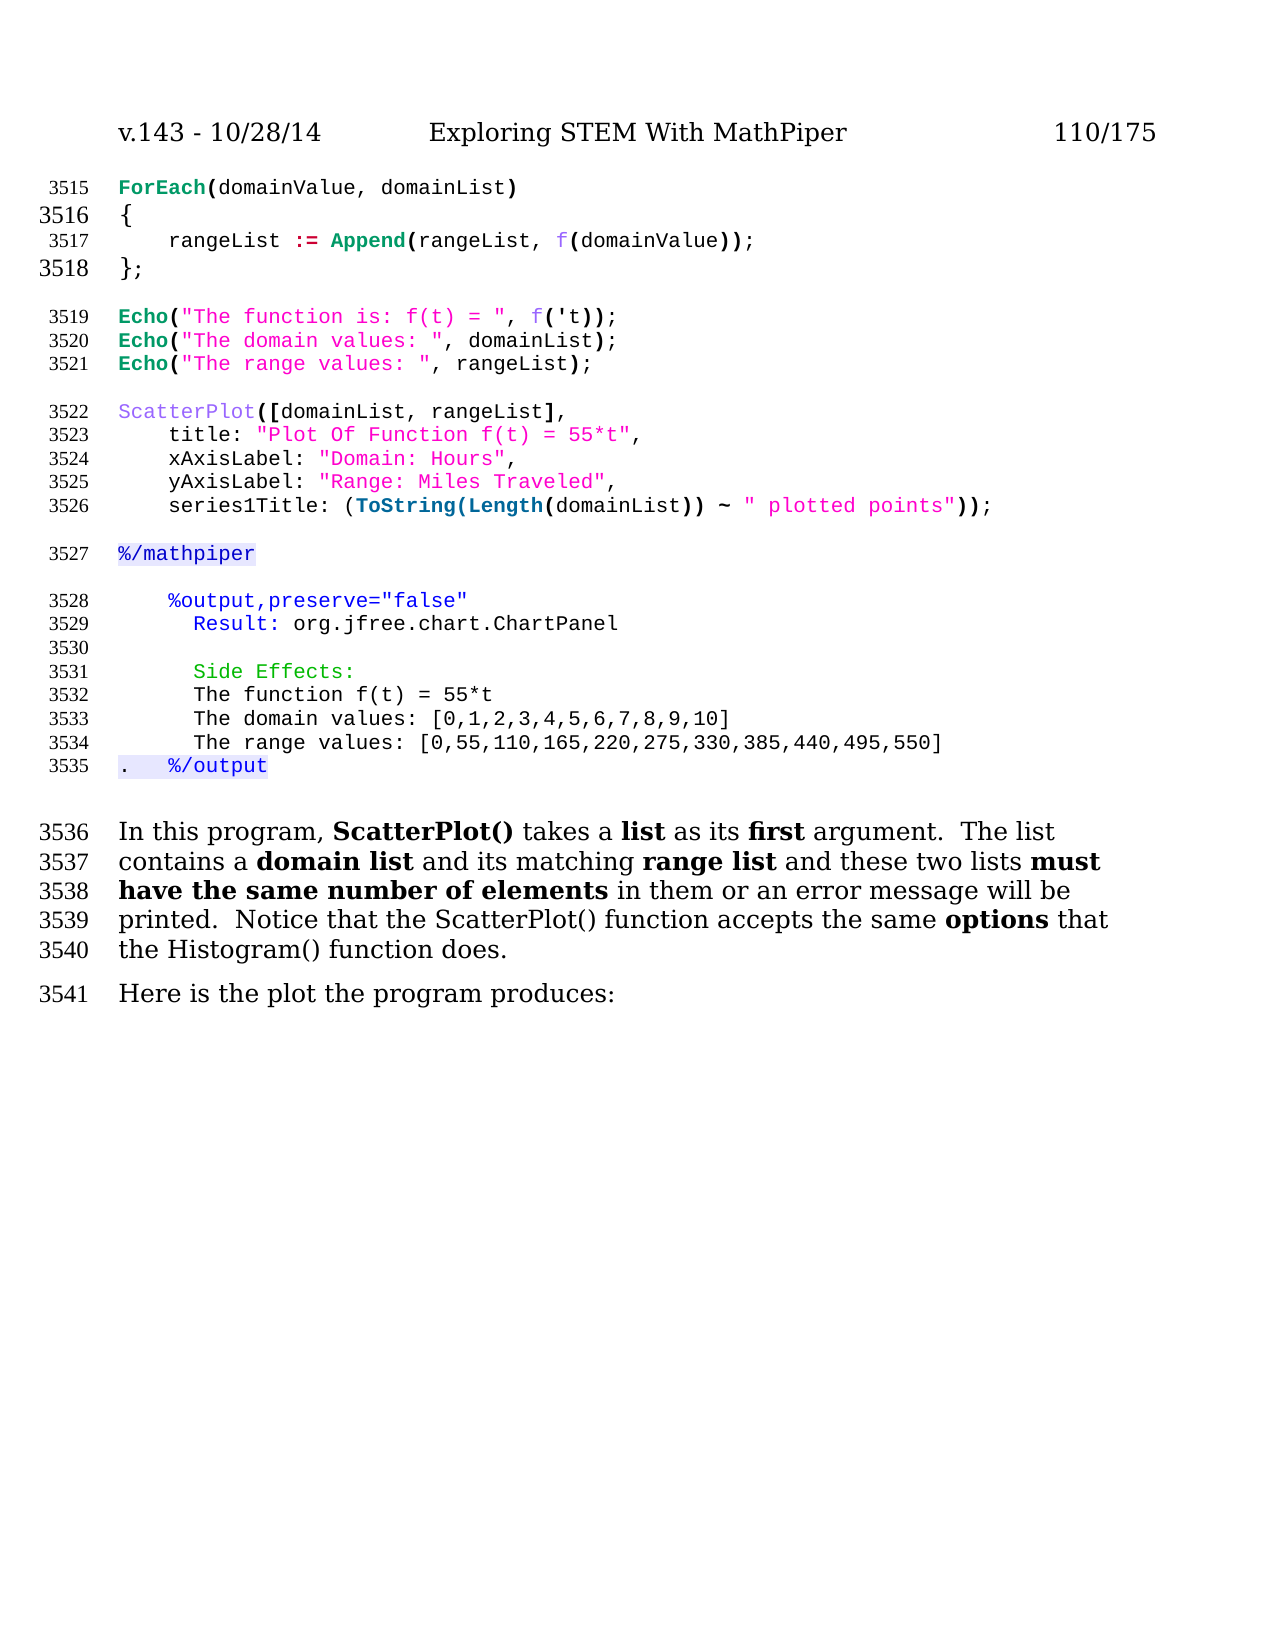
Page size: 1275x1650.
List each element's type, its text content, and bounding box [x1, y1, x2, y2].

text . %/output [118, 755, 1157, 779]
text series1Title: (ToString(Length(domainList)) ~ " plotted points")); [118, 495, 1157, 519]
text Side Effects: [118, 661, 1157, 684]
text Result: org.jfree.chart.ChartPanel [118, 613, 1157, 637]
text { [118, 200, 1157, 229]
text yAxisLabel: "Range: Miles Traveled", [118, 472, 1157, 495]
text %output,preserve="false" [118, 590, 1157, 613]
text Echo("The range values: ", rangeList); [118, 353, 1157, 377]
text title: "Plot Of Function f(t) = 55*t", [118, 424, 1157, 448]
text The range values: [0,55,110,165,220,275,330,385,440,495,550] [118, 732, 1157, 755]
text Here is the plot the program produces: [118, 979, 1157, 1008]
text %/mathpiper [118, 542, 1157, 566]
text ForEach(domainValue, domainList) [118, 177, 1157, 200]
text ScatterPlot([domainList, rangeList], [118, 401, 1157, 424]
text xAxisLabel: "Domain: Hours", [118, 448, 1157, 472]
text }; [118, 253, 1157, 282]
text The domain values: [0,1,2,3,4,5,6,7,8,9,10] [118, 708, 1157, 732]
text The function f(t) = 55*t [118, 684, 1157, 708]
text Echo("The domain values: ", domainList); [118, 330, 1157, 353]
text In this program, ScatterPlot() takes a list as its first argument. The list contains a domain list and its matching range list and these two lists must have the same number of elements in them or an error message will be printed. Notice that the ScatterPlot() function accepts the same options that the Histogram() function does. [118, 817, 1157, 964]
text Echo("The function is: f(t) = ", f('t)); [118, 306, 1157, 330]
text rangeList := Append(rangeList, f(domainValue)); [118, 229, 1157, 253]
